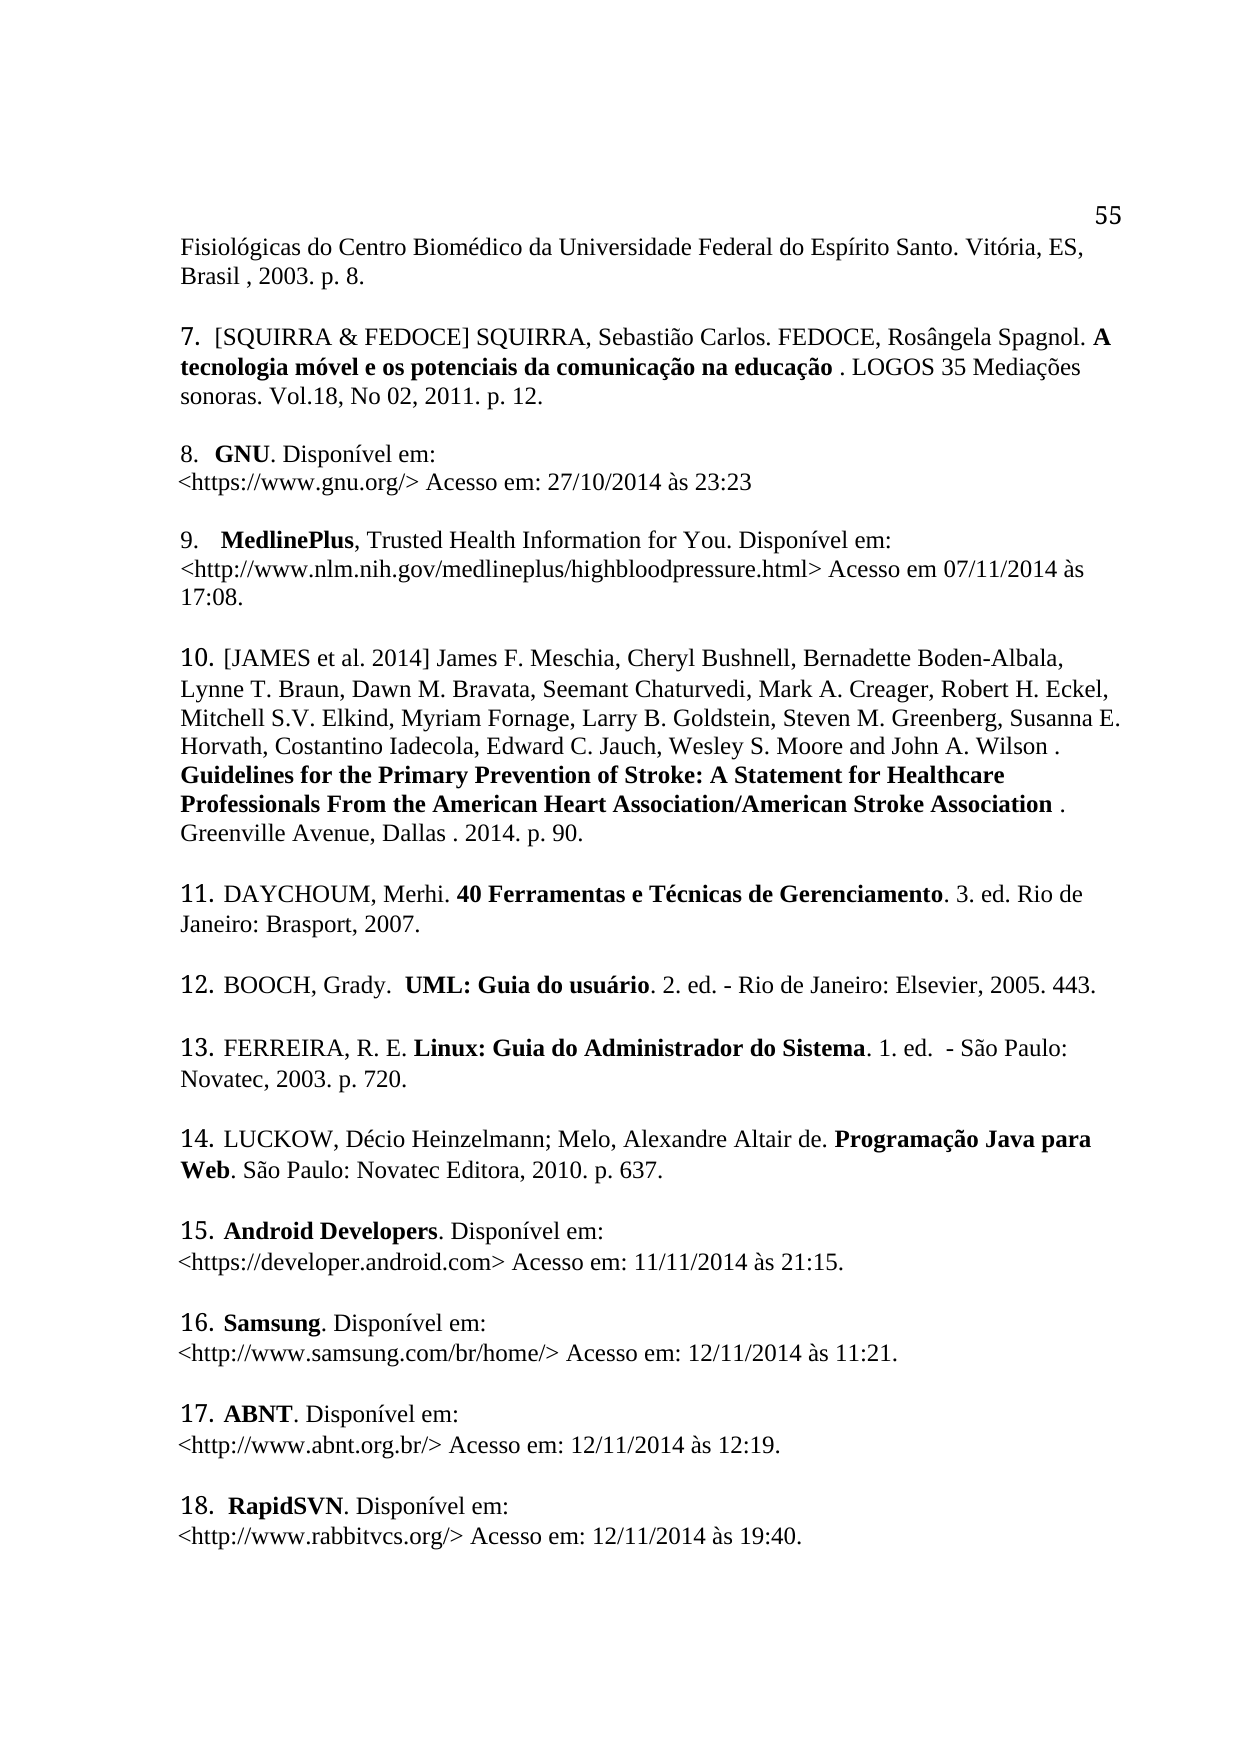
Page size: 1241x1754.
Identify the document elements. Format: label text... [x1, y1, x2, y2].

list BOOCH, Grady. UML: Guia do usuário. 2. ed. - Rio de Janeiro: Elsevier, 2005. 443. [180, 967, 1122, 1001]
list DAYCHOUM, Merhi. 40 Ferramentas e Técnicas de Gerenciamento. 3. ed. Rio de Janeiro: Brasport, 2007. [180, 875, 1122, 938]
list RapidSVN. Disponível em: [180, 1487, 1122, 1521]
list GNU. Disponível em: [180, 439, 1122, 467]
list FERREIRA, R. E. Linux: Guia do Administrador do Sistema. 1. ed. - São Paulo: Novatec, 2003. p. 720. [180, 1029, 1122, 1092]
list <https://developer.android.com> Acesso em: 11/11/2014 às 21:15. [177, 1247, 1122, 1276]
text <http://www.abnt.org.br/> Acesso em: 12/11/2014 às 12:19. [177, 1430, 1122, 1459]
list <http://www.rabbitvcs.org/> Acesso em: 12/11/2014 às 19:40. [177, 1521, 1122, 1550]
list Samsung. Disponível em: [180, 1304, 1122, 1338]
list <http://www.nlm.nih.gov/medlineplus/highbloodpressure.html> Acesso em 07/11/2014 às 17:08. [180, 554, 1122, 611]
list [SQUIRRA & FEDOCE] SQUIRRA, Sebastião Carlos. FEDOCE, Rosângela Spagnol. A tecnologia móvel e os potenciais da comunicação na educação . LOGOS 35 Mediações sonoras. Vol.18, No 02, 2011. p. 12. [180, 318, 1122, 410]
list <http://www.samsung.com/br/home/> Acesso em: 12/11/2014 às 11:21. [177, 1338, 1122, 1367]
list ABNT. Disponível em: [180, 1396, 1122, 1430]
list [JAMES et al. 2014] James F. Meschia, Cheryl Bushnell, Bernadette Boden-Albala, Lynne T. Braun, Dawn M. Bravata, Seemant Chaturvedi, Mark A. Creager, Robert H. Eckel, Mitchell S.V. Elkind, Myriam Fornage, Larry B. Goldstein, Steven M. Greenberg, Susanna E. Horvath, Costantino Iadecola, Edward C. Jauch, Wesley S. Moore and John A. Wilson . Guidelines for the Primary Prevention of Stroke: A Statement for Healthcare Professionals From the American Heart Association/American Stroke Association . Greenville Avenue, Dallas . 2014. p. 90. [180, 640, 1122, 846]
list <https://www.gnu.org/> Acesso em: 27/10/2014 às 23:23 [177, 467, 1122, 496]
list Android Developers. Disponível em: [180, 1213, 1122, 1247]
list LUCKOW, Décio Heinzelmann; Melo, Alexandre Altair de. Programação Java para Web. São Paulo: Novatec Editora, 2010. p. 637. [180, 1121, 1122, 1184]
list MedlinePlus, Trusted Health Information for You. Disponível em: [180, 525, 1122, 554]
list Fisiológicas do Centro Biomédico da Universidade Federal do Espírito Santo. Vitória, ES, Brasil , 2003. p. 8. [180, 232, 1122, 289]
